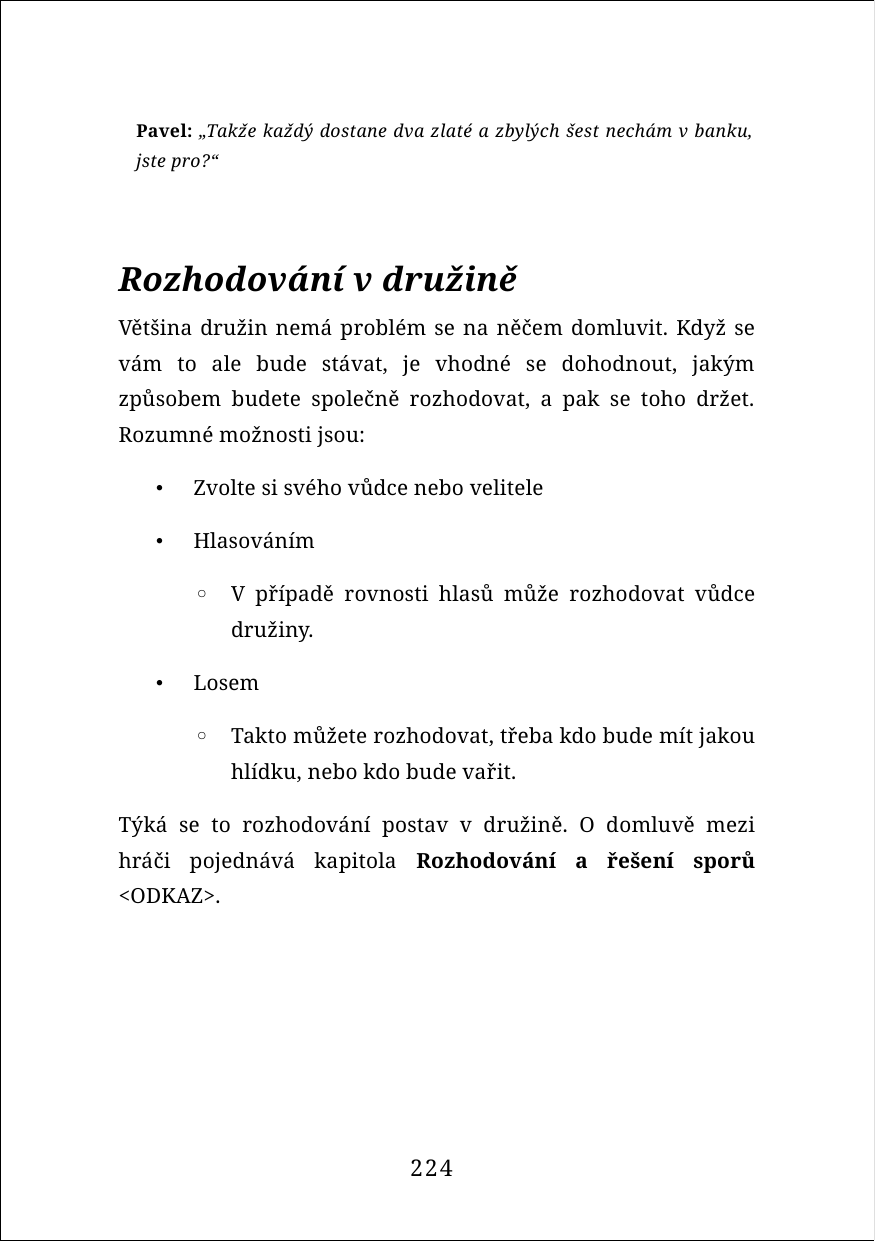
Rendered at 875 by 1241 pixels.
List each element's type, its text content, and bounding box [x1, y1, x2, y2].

subtitle Rozhodování v družině [118, 256, 756, 302]
text Týká se to rozhodování postav v družině. O domluvě mezi hráči pojednává kapitola Rozhodování a řešení sporů <ODKAZ>. [118, 810, 756, 910]
text Většina družin nemá problém se na něčem domluvit. Když se vám to ale bude stávat, je vhodné se dohodnout, jakým způsobem budete společně rozhodovat, a pak se toho držet. Rozumné možnosti jsou: [118, 313, 756, 448]
text Pavel: „Takže každý dostane dva zlaté a zbylých šest nechám v banku, jste pro?“ [136, 118, 756, 203]
list V případě rovnosti hlasů může rozhodovat vůdce družiny. [193, 579, 756, 643]
list Zvolte si svého vůdce nebo velitele [156, 473, 756, 502]
list Losem [156, 668, 756, 697]
list Hlasováním [156, 526, 756, 555]
list Takto můžete rozhodovat, třeba kdo bude mít jakou hlídku, nebo kdo bude vařit. [193, 722, 756, 786]
